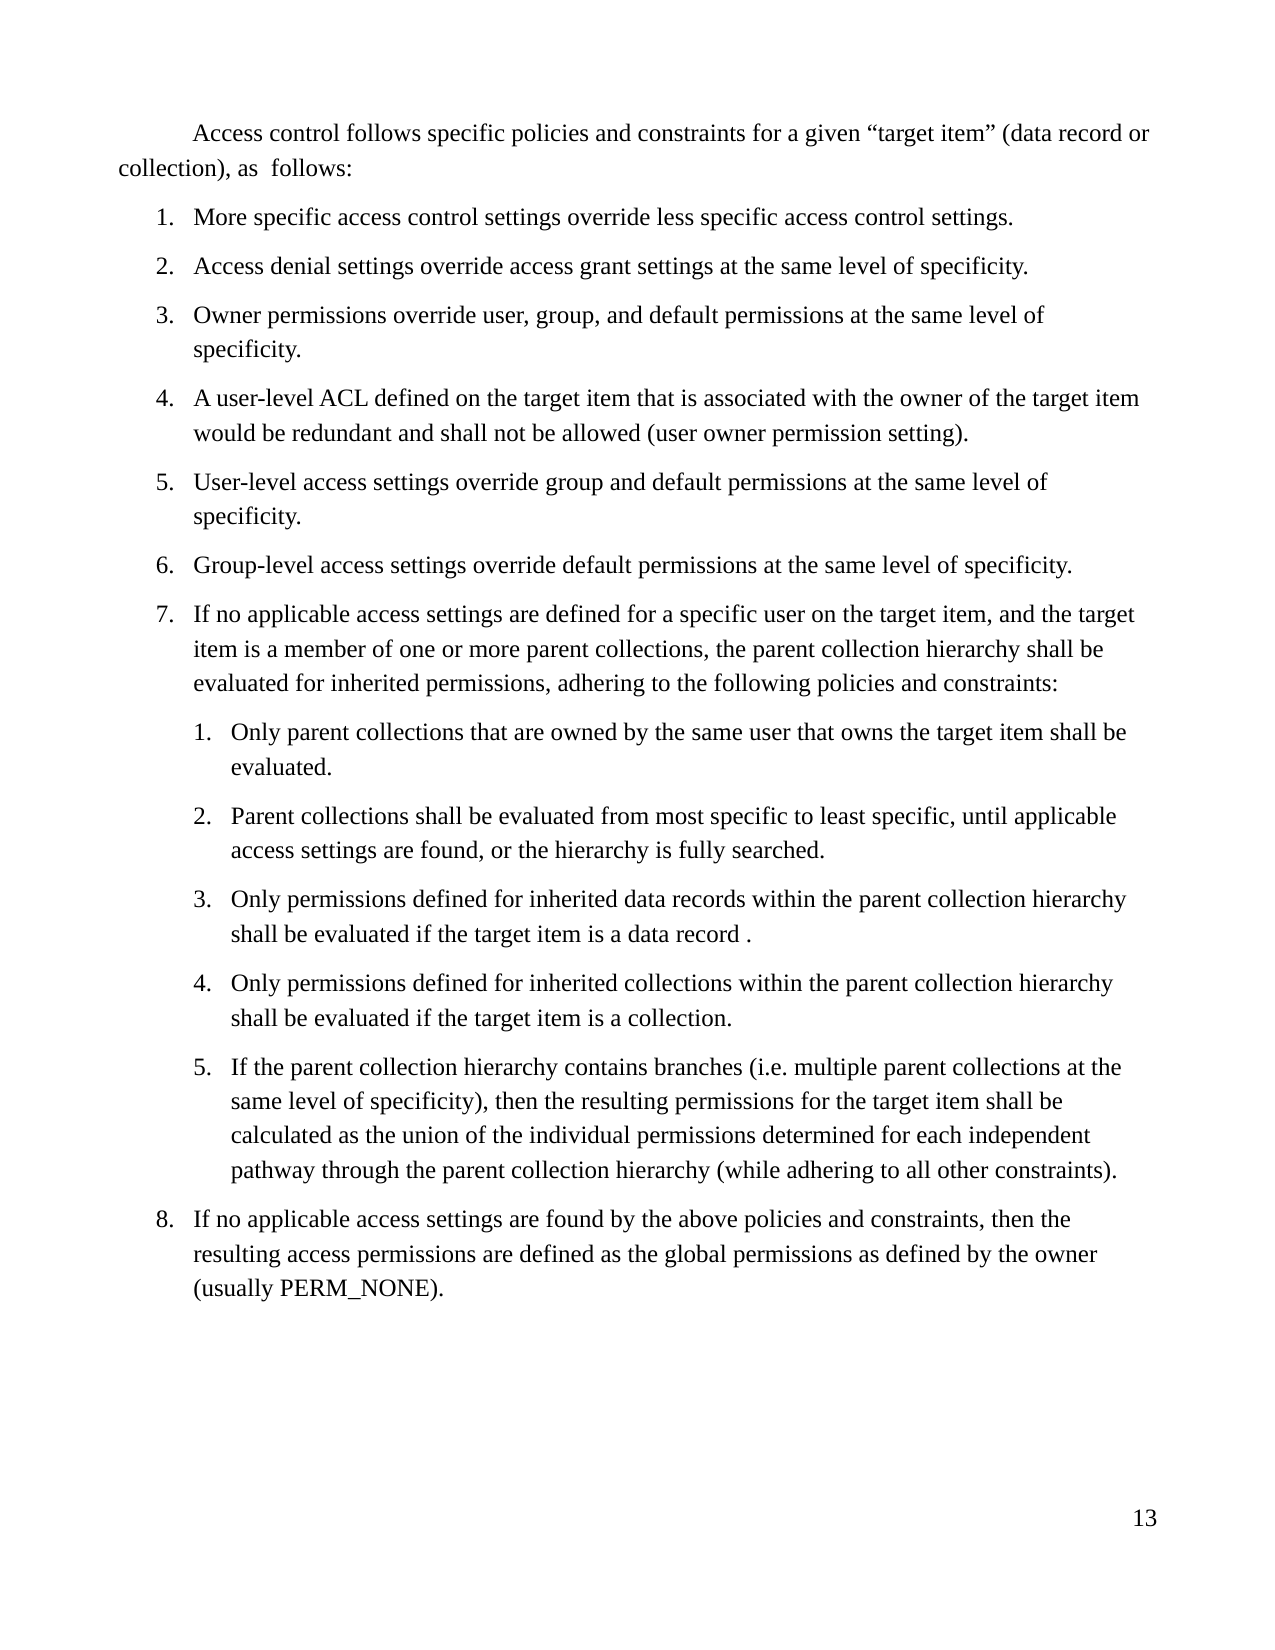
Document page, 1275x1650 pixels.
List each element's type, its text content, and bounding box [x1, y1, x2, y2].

list More specific access control settings override less specific access control settings. [156, 202, 1157, 230]
list Only permissions defined for inherited collections within the parent collection hierarchy shall be evaluated if the target item is a collection. [193, 968, 1157, 1031]
text Access control follows specific policies and constraints for a given “target item” (data record or collection), as follows: [118, 118, 1157, 181]
list If no applicable access settings are defined for a specific user on the target item, and the target item is a member of one or more parent collections, the parent collection hierarchy shall be evaluated for inherited permissions, adhering to the following policies and constraints: [156, 599, 1157, 697]
list Only parent collections that are owned by the same user that owns the target item shall be evaluated. [193, 717, 1157, 781]
list Only permissions defined for inherited data records within the parent collection hierarchy shall be evaluated if the target item is a data record . [193, 884, 1157, 948]
list Owner permissions override user, group, and default permissions at the same level of specificity. [156, 300, 1157, 363]
list A user-level ACL defined on the target item that is associated with the owner of the target item would be redundant and shall not be allowed (user owner permission setting). [156, 383, 1157, 447]
list Parent collections shall be evaluated from most specific to least specific, until applicable access settings are found, or the hierarchy is fully searched. [193, 801, 1157, 864]
list User-level access settings override group and default permissions at the same level of specificity. [156, 467, 1157, 530]
list Group-level access settings override default permissions at the same level of specificity. [156, 550, 1157, 579]
list If the parent collection hierarchy contains branches (i.e. multiple parent collections at the same level of specificity), then the resulting permissions for the target item shall be calculated as the union of the individual permissions determined for each independent pathway through the parent collection hierarchy (while adhering to all other constraints). [193, 1052, 1157, 1184]
list Access denial settings override access grant settings at the same level of specificity. [156, 251, 1157, 279]
list If no applicable access settings are found by the above policies and constraints, then the resulting access permissions are defined as the global permissions as defined by the owner (usually PERM_NONE). [156, 1204, 1157, 1302]
